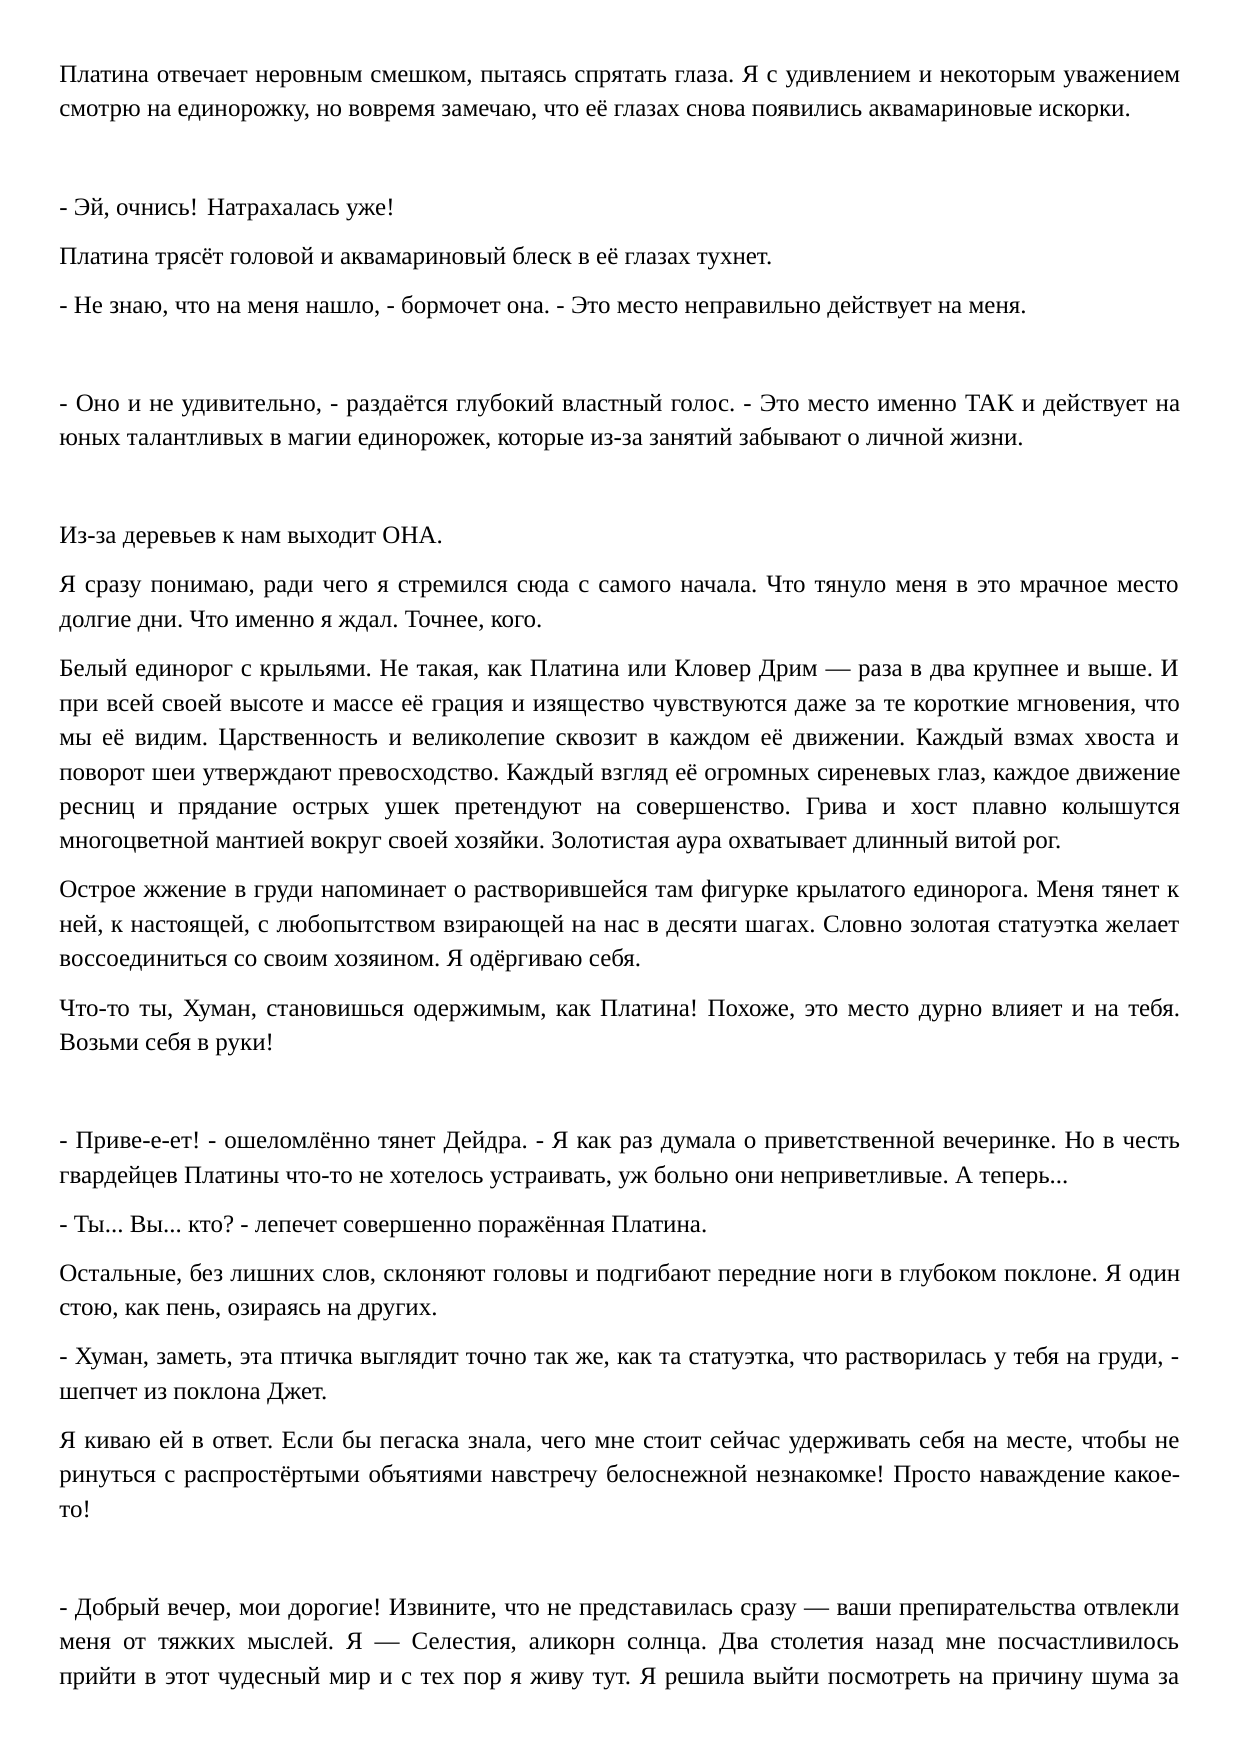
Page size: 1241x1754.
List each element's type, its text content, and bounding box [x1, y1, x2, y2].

text Платина отвечает неровным смешком, пытаясь спрятать глаза. Я с удивлением и некоторым уважением смотрю на единорожку, но вовремя замечаю, что её глазах снова появились аквамариновые искорки. [59, 59, 1181, 122]
text - Добрый вечер, мои дорогие! Извините, что не представилась сразу — ваши препирательства отвлекли меня от тяжких мыслей. Я — Селестия, аликорн солнца. Два столетия назад мне посчастливилось прийти в этот чудесный мир и с тех пор я живу тут. Я решила выйти посмотреть на причину шума за [59, 1592, 1181, 1690]
text - Приве-е-ет! - ошеломлённо тянет Дейдра. - Я как раз думала о приветственной вечеринке. Но в честь гвардейцев Платины что-то не хотелось устраивать, уж больно они неприветливые. А теперь... [59, 1125, 1181, 1188]
text Что-то ты, Хуман, становишься одержимым, как Платина! Похоже, это место дурно влияет и на тебя. Возьми себя в руки! [59, 993, 1181, 1056]
text Я сразу понимаю, ради чего я стремился сюда с самого начала. Что тянуло меня в это мрачное место долгие дни. Что именно я ждал. Точнее, кого. [59, 569, 1181, 633]
text Белый единорог с крыльями. Не такая, как Платина или Кловер Дрим — раза в два крупнее и выше. И при всей своей высоте и массе её грация и изящество чувствуются даже за те короткие мгновения, что мы её видим. Царственность и великолепие сквозит в каждом её движении. Каждый взмах хвоста и поворот шеи утверждают превосходство. Каждый взгляд её огромных сиреневых глаз, каждое движение ресниц и прядание острых ушек претендуют на совершенство. Грива и хост плавно колышутся многоцветной мантией вокруг своей хозяйки. Золотистая аура охватывает длинный витой рог. [59, 653, 1181, 854]
text Платина трясёт головой и аквамариновый блеск в её глазах тухнет. [59, 241, 1181, 269]
text - Ты... Вы... кто? - лепечет совершенно поражённая Платина. [59, 1209, 1181, 1237]
text Острое жжение в груди напоминает о растворившейся там фигурке крылатого единорога. Меня тянет к ней, к настоящей, с любопытством взирающей на нас в десяти шагах. Словно золотая статуэтка желает воссоединиться со своим хозяином. Я одёргиваю себя. [59, 874, 1181, 972]
text Из-за деревьев к нам выходит ОНА. [59, 521, 1181, 549]
text - Не знаю, что на меня нашло, - бормочет она. - Это место неправильно действует на меня. [59, 290, 1181, 318]
text - Оно и не удивительно, - раздаётся глубокий властный голос. - Это место именно ТАК и действует на юных талантливых в магии единорожек, которые из-за занятий забывают о личной жизни. [59, 388, 1181, 451]
text - Хуман, заметь, эта птичка выглядит точно так же, как та статуэтка, что растворилась у тебя на груди, - шепчет из поклона Джет. [59, 1341, 1181, 1404]
text - Эй, очнись! Натрахалась уже! [59, 192, 1181, 220]
text Я киваю ей в ответ. Если бы пегаска знала, чего мне стоит сейчас удерживать себя на месте, чтобы не ринуться с распростёртыми объятиями навстречу белоснежной незнакомке! Просто наваждение какое-то! [59, 1425, 1181, 1523]
text Остальные, без лишних слов, склоняют головы и подгибают передние ноги в глубоком поклоне. Я один стою, как пень, озираясь на других. [59, 1258, 1181, 1321]
